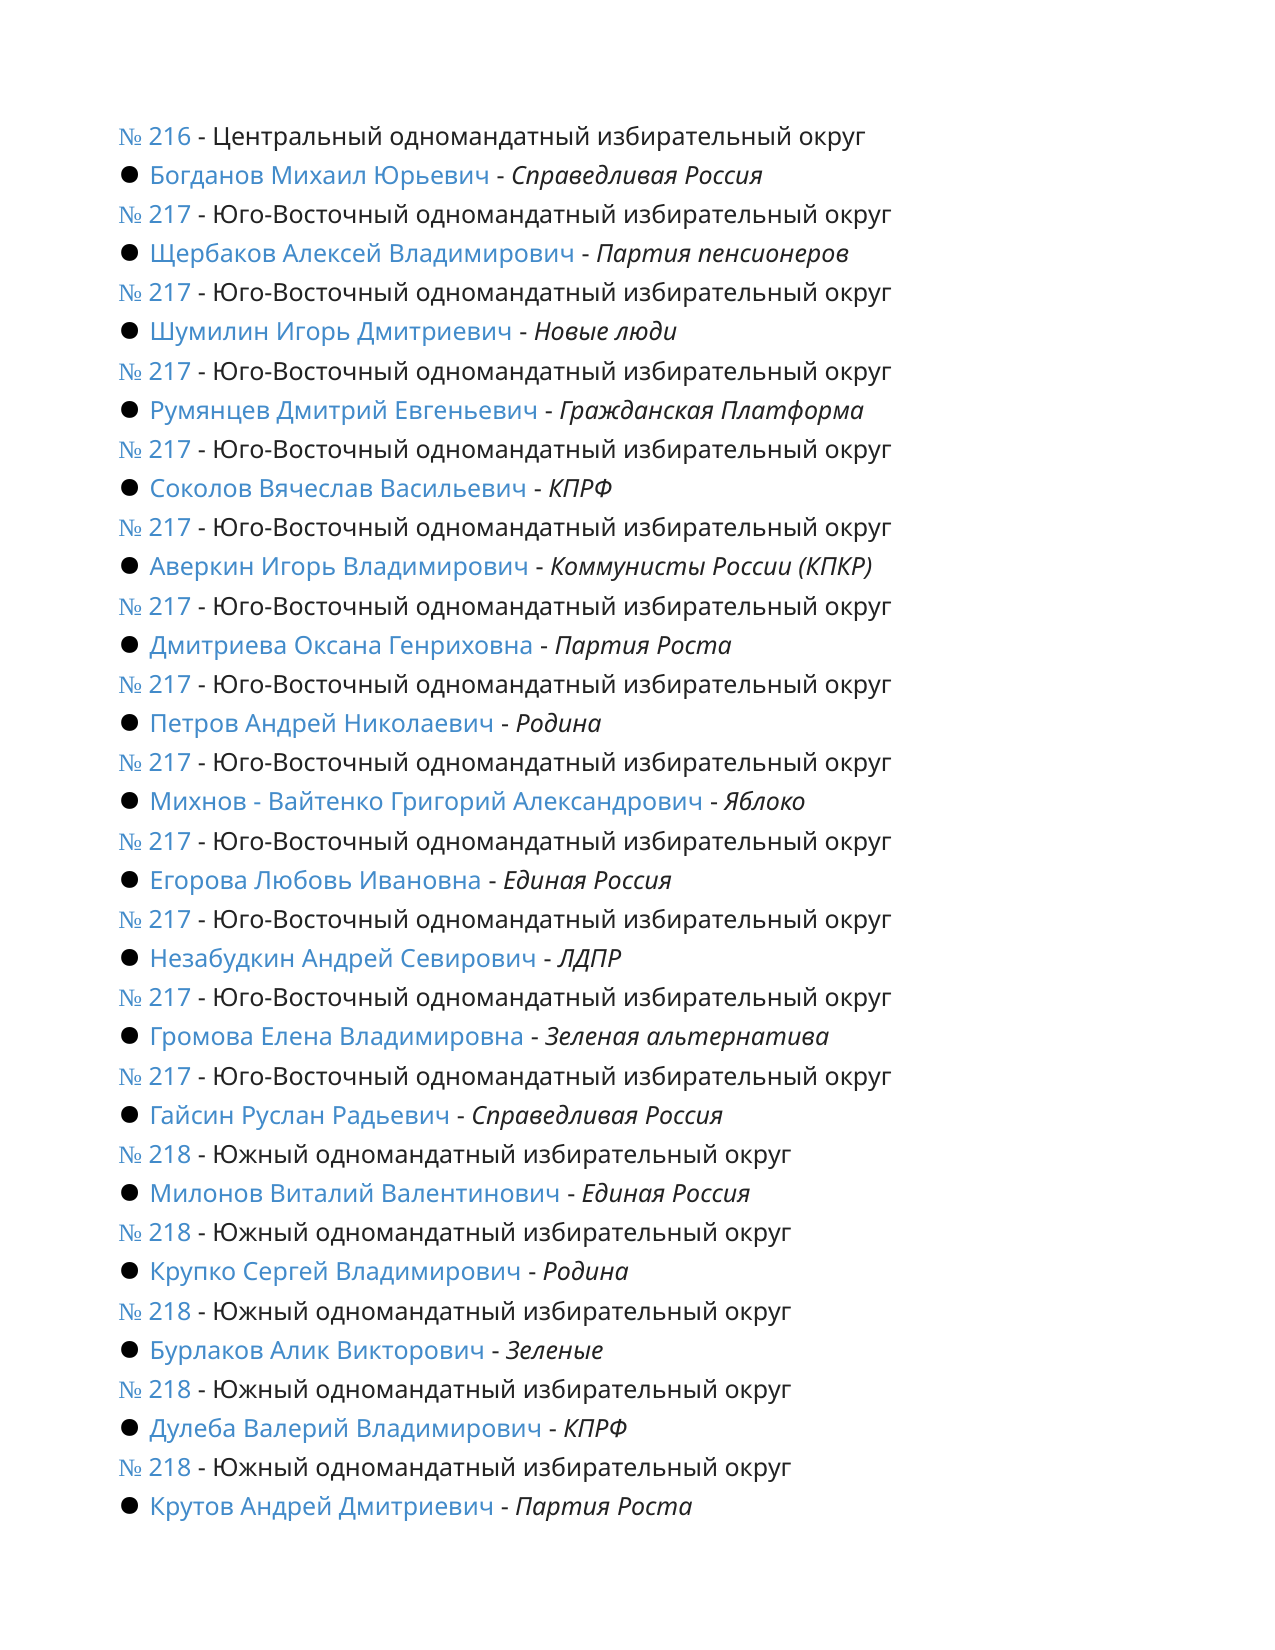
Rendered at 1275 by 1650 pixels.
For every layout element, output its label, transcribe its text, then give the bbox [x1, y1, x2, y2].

text № 218 - Южный одномандатный избирательный округ [118, 1293, 1157, 1327]
text № 217 - Юго-Восточный одномандатный избирательный округ [118, 196, 1157, 231]
text № 217 - Юго-Восточный одномандатный избирательный округ [118, 901, 1157, 936]
list Незабудкин Андрей Севирович - ЛДПР [120, 941, 1157, 975]
text № 217 - Юго-Восточный одномандатный избирательный округ [118, 823, 1157, 857]
text № 217 - Юго-Восточный одномандатный избирательный округ [118, 510, 1157, 544]
list Крутов Андрей Дмитриевич - Партия Роста [120, 1489, 1157, 1523]
text № 218 - Южный одномандатный избирательный округ [118, 1136, 1157, 1171]
list Егорова Любовь Ивановна - Единая Россия [120, 862, 1157, 896]
list Крупко Сергей Владимирович - Родина [120, 1254, 1157, 1288]
list Щербаков Алексей Владимирович - Партия пенсионеров [120, 236, 1157, 270]
text № 217 - Юго-Восточный одномандатный избирательный округ [118, 588, 1157, 622]
list Аверкин Игорь Владимирович - Коммунисты России (КПКР) [120, 549, 1157, 583]
list Румянцев Дмитрий Евгеньевич - Гражданская Платформа [120, 392, 1157, 426]
text № 217 - Юго-Восточный одномандатный избирательный округ [118, 431, 1157, 466]
list Милонов Виталий Валентинович - Единая Россия [120, 1176, 1157, 1210]
list Гайсин Руслан Радьевич - Справедливая Россия [120, 1097, 1157, 1131]
text № 218 - Южный одномандатный избирательный округ [118, 1215, 1157, 1249]
text № 217 - Юго-Восточный одномандатный избирательный округ [118, 1058, 1157, 1092]
list Дулеба Валерий Владимирович - КПРФ [120, 1411, 1157, 1445]
list Бурлаков Алик Викторович - Зеленые [120, 1332, 1157, 1366]
text № 218 - Южный одномандатный избирательный округ [118, 1371, 1157, 1406]
list Дмитриева Оксана Генриховна - Партия Роста [120, 627, 1157, 661]
list Петров Андрей Николаевич - Родина [120, 706, 1157, 740]
text № 217 - Юго-Восточный одномандатный избирательный округ [118, 745, 1157, 779]
text № 217 - Юго-Восточный одномандатный избирательный округ [118, 275, 1157, 309]
text № 217 - Юго-Восточный одномандатный избирательный округ [118, 980, 1157, 1014]
text № 217 - Юго-Восточный одномандатный избирательный округ [118, 666, 1157, 701]
text № 217 - Юго-Восточный одномандатный избирательный округ [118, 353, 1157, 387]
text № 218 - Южный одномандатный избирательный округ [118, 1450, 1157, 1484]
list Михнов - Вайтенко Григорий Александрович - Яблоко [120, 784, 1157, 818]
list Соколов Вячеслав Васильевич - КПРФ [120, 471, 1157, 505]
list Богданов Михаил Юрьевич - Справедливая Россия [120, 157, 1157, 191]
list Громова Елена Владимировна - Зеленая альтернатива [120, 1019, 1157, 1053]
list Шумилин Игорь Дмитриевич - Новые люди [120, 314, 1157, 348]
text № 216 - Центральный одномандатный избирательный округ [118, 118, 1157, 152]
